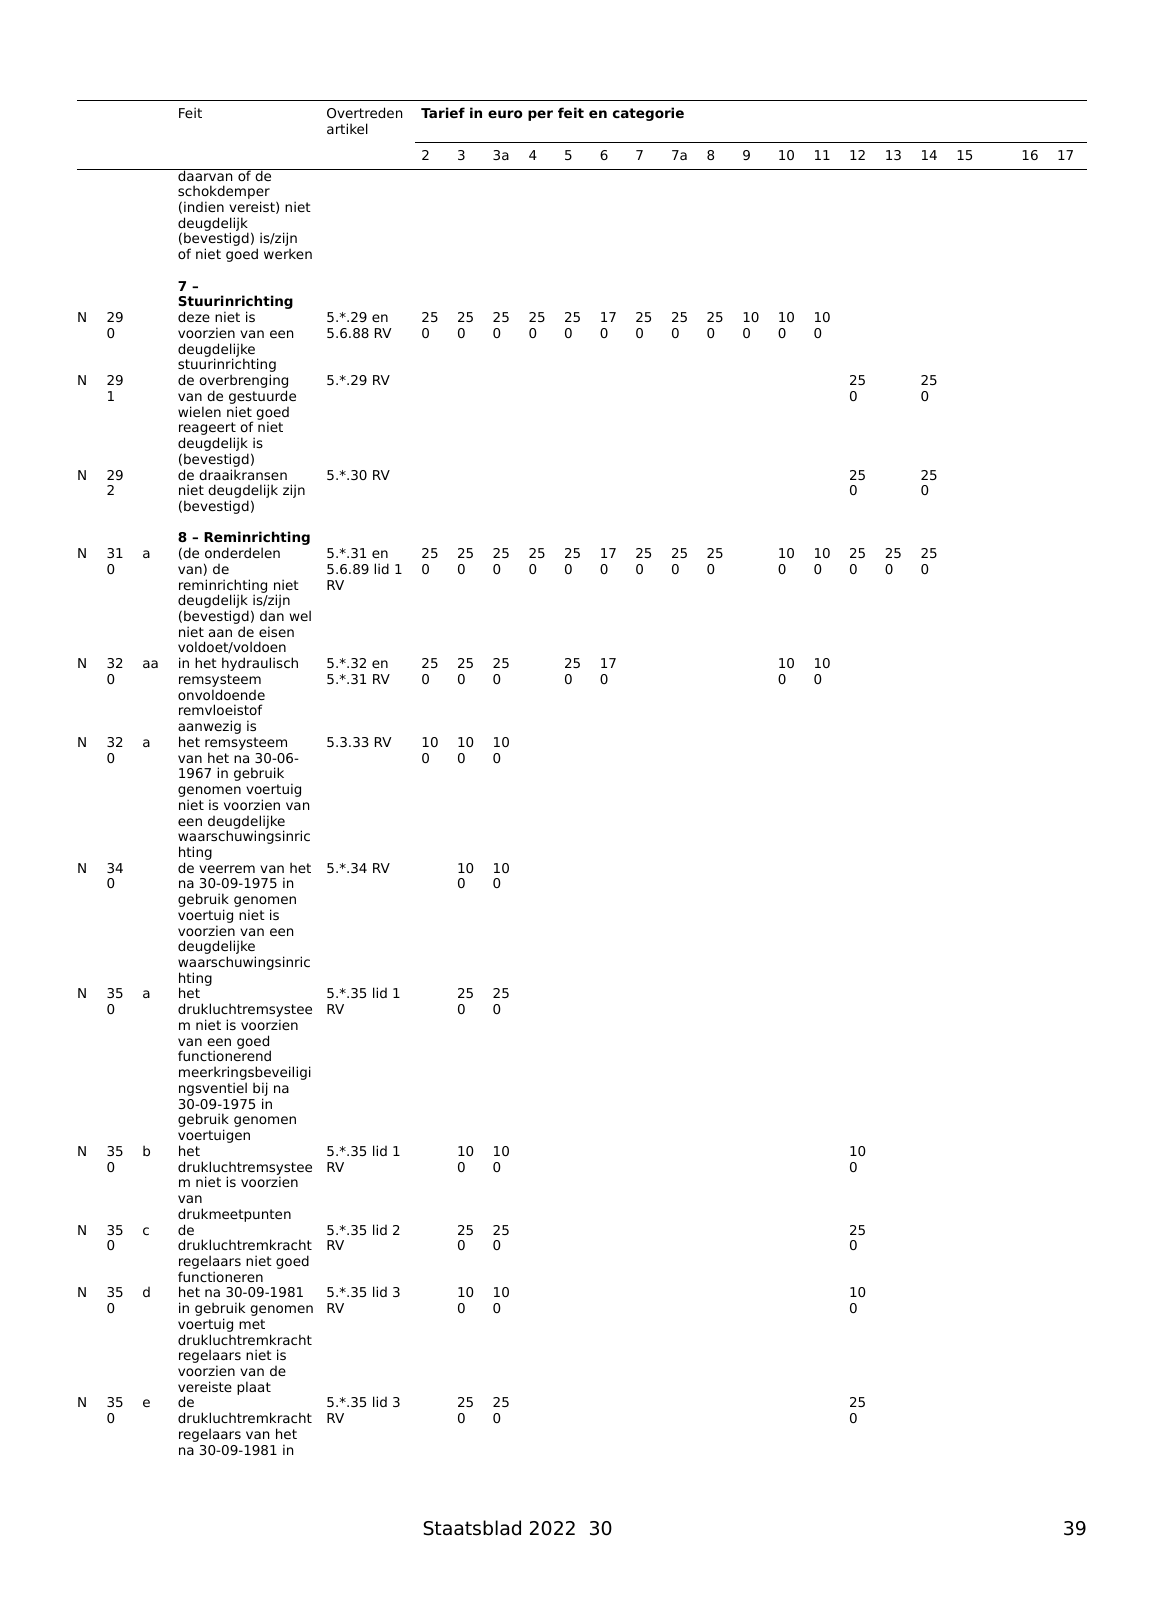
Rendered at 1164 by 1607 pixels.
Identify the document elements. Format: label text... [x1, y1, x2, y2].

table_cell [451, 263, 487, 278]
table_cell [1015, 1222, 1051, 1285]
table_cell [1051, 546, 1087, 656]
table_cell [136, 373, 172, 467]
table_cell [558, 373, 593, 467]
table_cell [950, 530, 1015, 546]
table_cell 2 [415, 143, 451, 168]
table_cell [558, 170, 593, 263]
table_cell [772, 530, 807, 546]
table_cell 250 [914, 467, 950, 514]
table_cell [950, 656, 1015, 735]
table_cell [594, 373, 629, 467]
table_cell [701, 861, 736, 986]
table_cell N [77, 735, 101, 861]
table_cell [808, 1395, 843, 1458]
table_cell [629, 656, 665, 735]
table_cell de drukluchtremkrachtregelaars niet goed functioneren [172, 1222, 320, 1285]
table_cell [415, 170, 451, 263]
table_cell [558, 1285, 593, 1395]
table_cell [665, 279, 701, 310]
table_cell [1051, 1285, 1087, 1395]
table_cell N [77, 861, 101, 986]
table_cell [772, 1285, 807, 1395]
table_cell 250 [415, 310, 451, 373]
table_cell [629, 373, 665, 467]
table_cell [136, 263, 172, 278]
table_cell [665, 735, 701, 861]
table_cell [950, 735, 1015, 861]
table_cell [772, 170, 807, 263]
table_cell [914, 263, 950, 278]
table_cell [415, 263, 451, 278]
table_cell [1015, 1285, 1051, 1395]
table_cell [415, 1144, 451, 1222]
table_cell de drukluchtremkrachtregelaars van het na 30-09-1981 in [172, 1395, 320, 1458]
table_cell [950, 515, 1015, 530]
table_cell [879, 1285, 914, 1395]
table_cell [522, 986, 558, 1144]
table_cell [736, 546, 772, 656]
table_cell [558, 530, 593, 546]
table_cell 5.*.29 RV [320, 373, 415, 467]
table_cell [808, 279, 843, 310]
table_cell [808, 861, 843, 986]
table_cell e [136, 1395, 172, 1458]
table_cell 100 [451, 861, 487, 986]
table_cell [879, 263, 914, 278]
table_cell c [136, 1222, 172, 1285]
table_cell [1051, 1395, 1087, 1458]
table_cell a [136, 546, 172, 656]
table_cell [522, 373, 558, 467]
table_cell deze niet is voorzien van een deugdelijke stuurinrichting [172, 310, 320, 373]
table_cell [522, 263, 558, 278]
table_cell daarvan of de schokdemper (indien vereist) niet deugdelijk (bevestigd) is/zijn of niet goed werken [172, 170, 320, 263]
table_cell [843, 170, 879, 263]
table_cell [522, 1222, 558, 1285]
table_cell 5 [558, 143, 593, 168]
table_cell [136, 515, 172, 530]
table_cell [77, 170, 101, 263]
table_cell [772, 1395, 807, 1458]
table_cell 250 [843, 467, 879, 514]
table_cell 250 [451, 1395, 487, 1458]
table_cell [772, 735, 807, 861]
table_cell [101, 530, 136, 546]
table_cell [1051, 263, 1087, 278]
table_cell [594, 279, 629, 310]
table_cell [701, 735, 736, 861]
table_cell [843, 656, 879, 735]
table_cell [701, 1395, 736, 1458]
table_cell [879, 515, 914, 530]
table_cell [415, 515, 451, 530]
table_cell 250 [415, 656, 451, 735]
table_cell [879, 467, 914, 514]
table_cell [701, 263, 736, 278]
table_cell 250 [843, 546, 879, 656]
table_cell [1015, 530, 1051, 546]
table_cell [172, 515, 320, 530]
table_cell [172, 263, 320, 278]
table_cell [522, 1395, 558, 1458]
table_cell 250 [451, 656, 487, 735]
table_cell [487, 467, 522, 514]
table_cell [914, 1285, 950, 1395]
table_cell [320, 263, 415, 278]
table_cell [558, 1144, 593, 1222]
table_cell [950, 1285, 1015, 1395]
table_cell [629, 170, 665, 263]
table_header Tarief in euro per feit en categorie [415, 101, 1087, 142]
table_cell N [77, 467, 101, 514]
table_cell [665, 263, 701, 278]
table_cell 5.*.35 lid 3 RV [320, 1285, 415, 1395]
table_cell [879, 279, 914, 310]
table_cell [101, 142, 136, 168]
table_cell 100 [487, 1285, 522, 1395]
table_cell [1051, 515, 1087, 530]
table_cell [629, 263, 665, 278]
table_cell [736, 861, 772, 986]
table_cell 9 [736, 143, 772, 168]
table_cell [1015, 373, 1051, 467]
table_cell [701, 1285, 736, 1395]
table_cell [1015, 1144, 1051, 1222]
table_cell [950, 861, 1015, 986]
table_cell [665, 986, 701, 1144]
table_cell [522, 467, 558, 514]
table_cell [451, 530, 487, 546]
table_cell [415, 467, 451, 514]
table_cell [914, 310, 950, 373]
table_cell [558, 263, 593, 278]
table_cell [772, 515, 807, 530]
table_cell 10 [772, 143, 807, 168]
table_cell 6 [594, 143, 629, 168]
table_cell 15 [950, 143, 1015, 168]
table_cell [843, 279, 879, 310]
table_cell [1051, 735, 1087, 861]
table_cell (de onderdelen van) de reminrichting niet deugdelijk is/zijn (bevestigd) dan wel niet aan de eisen voldoet/voldoen [172, 546, 320, 656]
table_cell 5.*.34 RV [320, 861, 415, 986]
table_cell 12 [843, 143, 879, 168]
table_cell [736, 515, 772, 530]
table_cell [772, 986, 807, 1144]
table_cell [1051, 986, 1087, 1144]
table_cell 100 [487, 735, 522, 861]
table_cell [594, 515, 629, 530]
table_cell de draaikransen niet deugdelijk zijn (bevestigd) [172, 467, 320, 514]
table_cell [136, 142, 172, 168]
table_cell [701, 279, 736, 310]
table_cell [522, 515, 558, 530]
table_cell [101, 170, 136, 263]
table_cell [950, 546, 1015, 656]
table_cell [665, 1285, 701, 1395]
table_cell [522, 1285, 558, 1395]
table_cell [879, 1144, 914, 1222]
table_cell 13 [879, 143, 914, 168]
table_cell [594, 263, 629, 278]
table_cell [629, 986, 665, 1144]
table_cell [808, 170, 843, 263]
table_cell [320, 170, 415, 263]
table_cell [1015, 546, 1051, 656]
table_cell [77, 263, 101, 278]
table_cell [843, 530, 879, 546]
table_cell [558, 735, 593, 861]
table_cell 250 [487, 546, 522, 656]
table_cell 100 [772, 546, 807, 656]
table_cell 7a [665, 143, 701, 168]
table_cell [1015, 467, 1051, 514]
table_cell 5.*.29 en 5.6.88 RV [320, 310, 415, 373]
table_cell 100 [451, 735, 487, 861]
table_cell [101, 279, 136, 310]
table_cell 250 [487, 1222, 522, 1285]
table_cell [522, 861, 558, 986]
table_cell [665, 373, 701, 467]
table_cell [415, 373, 451, 467]
table_cell [879, 1395, 914, 1458]
table_cell 170 [594, 656, 629, 735]
table_cell [914, 1144, 950, 1222]
table_cell 250 [487, 1395, 522, 1458]
table_cell 320 [101, 735, 136, 861]
table_cell [736, 1285, 772, 1395]
table_cell 100 [843, 1144, 879, 1222]
table_cell [950, 170, 1015, 263]
table_cell [136, 467, 172, 514]
table_cell [1015, 170, 1051, 263]
table_cell [701, 373, 736, 467]
table_cell [914, 170, 950, 263]
table_cell [415, 530, 451, 546]
table_cell [736, 1144, 772, 1222]
table_cell [629, 735, 665, 861]
table_cell [1015, 735, 1051, 861]
table_cell [522, 735, 558, 861]
table_cell [1015, 310, 1051, 373]
table_cell [136, 310, 172, 373]
table_cell [558, 467, 593, 514]
table_cell 5.*.35 lid 1 RV [320, 1144, 415, 1222]
table_cell [808, 1222, 843, 1285]
table_cell [701, 170, 736, 263]
table_cell [594, 1395, 629, 1458]
table_cell [843, 263, 879, 278]
table_cell 250 [665, 546, 701, 656]
table_cell [629, 861, 665, 986]
table_header Overtreden artikel [320, 101, 415, 142]
table_cell [665, 530, 701, 546]
table_cell 8 [701, 143, 736, 168]
table_cell 250 [914, 373, 950, 467]
table_cell [77, 142, 101, 168]
table_cell [522, 656, 558, 735]
table_cell 100 [415, 735, 451, 861]
table_cell [487, 170, 522, 263]
table_cell 250 [415, 546, 451, 656]
table_cell [736, 373, 772, 467]
table_cell [629, 1285, 665, 1395]
table_cell [1015, 1395, 1051, 1458]
table_cell 250 [665, 310, 701, 373]
table_cell [77, 515, 101, 530]
table_cell [415, 861, 451, 986]
table_cell [736, 656, 772, 735]
table_cell [665, 1222, 701, 1285]
table_cell [808, 263, 843, 278]
table_cell [487, 263, 522, 278]
table_header Feit [172, 101, 320, 142]
table_cell 100 [808, 310, 843, 373]
table_cell [665, 1395, 701, 1458]
table_cell [843, 515, 879, 530]
table_cell [594, 986, 629, 1144]
table_cell [808, 530, 843, 546]
table_cell 250 [522, 310, 558, 373]
table_cell [736, 530, 772, 546]
table_cell 14 [914, 143, 950, 168]
table_header [136, 101, 172, 142]
table_cell [487, 515, 522, 530]
table_cell [101, 263, 136, 278]
table_cell 250 [701, 546, 736, 656]
table_cell N [77, 310, 101, 373]
table_cell 250 [701, 310, 736, 373]
table_cell 250 [629, 546, 665, 656]
table_cell [772, 1222, 807, 1285]
table_cell 100 [808, 546, 843, 656]
table_cell [736, 986, 772, 1144]
table_cell 250 [843, 1222, 879, 1285]
table_cell [558, 279, 593, 310]
table_cell [701, 656, 736, 735]
table_cell [701, 1222, 736, 1285]
table_cell [879, 735, 914, 861]
table_cell [522, 1144, 558, 1222]
table_cell [594, 530, 629, 546]
table_cell [879, 310, 914, 373]
table_cell [415, 986, 451, 1144]
table_cell d [136, 1285, 172, 1395]
table_cell de veerrem van het na 30-09-1975 in gebruik genomen voertuig niet is voorzien van een deugdelijke waarschuwingsinrichting [172, 861, 320, 986]
table_cell [879, 170, 914, 263]
table_cell [808, 515, 843, 530]
table_cell het drukluchtremsysteem niet is voorzien van drukmeetpunten [172, 1144, 320, 1222]
table_cell 5.*.35 lid 3 RV [320, 1395, 415, 1458]
table_cell 250 [451, 310, 487, 373]
table_cell N [77, 1144, 101, 1222]
table_cell [558, 1222, 593, 1285]
table_cell 250 [843, 373, 879, 467]
table_cell [665, 467, 701, 514]
table_cell 250 [451, 1222, 487, 1285]
table_cell 250 [451, 546, 487, 656]
table_cell N [77, 1285, 101, 1395]
table_header [77, 101, 101, 142]
table_cell [950, 310, 1015, 373]
table_cell het remsysteem van het na 30-06-1967 in gebruik genomen voertuig niet is voorzien van een deugdelijke waarschuwingsinrichting [172, 735, 320, 861]
table_cell [736, 467, 772, 514]
table_cell [1051, 467, 1087, 514]
table_cell 16 [1015, 143, 1051, 168]
table_cell [950, 263, 1015, 278]
table_cell [594, 1285, 629, 1395]
table_cell [487, 530, 522, 546]
table_cell 4 [522, 143, 558, 168]
table_cell 250 [558, 656, 593, 735]
table_header [101, 101, 136, 142]
table_cell [629, 1144, 665, 1222]
table_cell [772, 373, 807, 467]
table_cell [1051, 656, 1087, 735]
table_cell [701, 530, 736, 546]
table_cell [772, 279, 807, 310]
table_cell 17 [1051, 143, 1087, 168]
table_cell 292 [101, 467, 136, 514]
table_cell [808, 1144, 843, 1222]
table_cell [594, 1222, 629, 1285]
table_cell [950, 467, 1015, 514]
table_cell [136, 861, 172, 986]
table_cell 250 [879, 546, 914, 656]
table_cell [772, 1144, 807, 1222]
table_cell [77, 279, 101, 310]
table_cell [136, 530, 172, 546]
table_cell N [77, 546, 101, 656]
table_cell [1015, 986, 1051, 1144]
table_cell [451, 279, 487, 310]
table_cell [701, 515, 736, 530]
table_cell 250 [487, 656, 522, 735]
table_cell [879, 861, 914, 986]
table_cell 100 [808, 656, 843, 735]
table_cell [914, 656, 950, 735]
table_cell [914, 1395, 950, 1458]
table_cell [701, 1144, 736, 1222]
table_cell [665, 656, 701, 735]
table_cell aa [136, 656, 172, 735]
table_cell [629, 1395, 665, 1458]
table_cell [629, 467, 665, 514]
table_cell [558, 1395, 593, 1458]
table_cell [736, 279, 772, 310]
table_cell 100 [451, 1285, 487, 1395]
table_cell [415, 1222, 451, 1285]
table_cell 5.*.35 lid 2 RV [320, 1222, 415, 1285]
table_cell [320, 142, 415, 168]
table_cell [594, 861, 629, 986]
table_cell [665, 170, 701, 263]
table_cell [1051, 1222, 1087, 1285]
table_cell 250 [451, 986, 487, 1144]
table_cell 250 [487, 310, 522, 373]
table_cell 320 [101, 656, 136, 735]
table_cell 250 [629, 310, 665, 373]
table_cell [1051, 310, 1087, 373]
table_cell 340 [101, 861, 136, 986]
table_cell [914, 735, 950, 861]
table_cell [736, 263, 772, 278]
table_cell [914, 515, 950, 530]
table_cell [808, 373, 843, 467]
table_cell [1051, 279, 1087, 310]
table_cell 250 [558, 546, 593, 656]
table_cell [808, 986, 843, 1144]
table_cell [879, 986, 914, 1144]
table_cell 350 [101, 986, 136, 1144]
table_cell in het hydraulisch remsysteem onvoldoende remvloeistof aanwezig is [172, 656, 320, 735]
table_cell [665, 861, 701, 986]
table_cell [879, 373, 914, 467]
table_cell de overbrenging van de gestuurde wielen niet goed reageert of niet deugdelijk is (bevestigd) [172, 373, 320, 467]
table_cell [1015, 861, 1051, 986]
table_cell [629, 1222, 665, 1285]
table_cell [558, 515, 593, 530]
table_cell [136, 279, 172, 310]
table_cell 5.*.31 en 5.6.89 lid 1 RV [320, 546, 415, 656]
table_cell [665, 515, 701, 530]
table_cell [950, 373, 1015, 467]
table_cell 290 [101, 310, 136, 373]
table_cell b [136, 1144, 172, 1222]
table_cell [808, 1285, 843, 1395]
table_cell [594, 1144, 629, 1222]
table_cell [701, 467, 736, 514]
table_cell [914, 530, 950, 546]
table_cell 100 [843, 1285, 879, 1395]
table_cell 3a [487, 143, 522, 168]
table_cell [843, 310, 879, 373]
table_cell [487, 279, 522, 310]
table_cell [736, 735, 772, 861]
table_cell [701, 986, 736, 1144]
table_cell [772, 861, 807, 986]
table_cell [772, 263, 807, 278]
table_cell het na 30-09-1981 in gebruik genomen voertuig met drukluchtremkrachtregelaars niet is voorzien van de vereiste plaat [172, 1285, 320, 1395]
table_cell [1051, 373, 1087, 467]
table_cell [914, 279, 950, 310]
table_cell [136, 170, 172, 263]
table_cell [736, 1222, 772, 1285]
table_cell [1015, 279, 1051, 310]
table_cell a [136, 986, 172, 1144]
table_cell 7 [629, 143, 665, 168]
table_cell [1051, 530, 1087, 546]
table_cell 8 – Reminrichting [172, 530, 320, 546]
table_cell [594, 170, 629, 263]
table_cell het drukluchtremsysteem niet is voorzien van een goed functionerend meerkringsbeveiligingsventiel bij na 30-09-1975 in gebruik genomen voertuigen [172, 986, 320, 1144]
table_cell 250 [487, 986, 522, 1144]
table_cell N [77, 1222, 101, 1285]
table_cell 5.*.35 lid 1 RV [320, 986, 415, 1144]
table_cell 11 [808, 143, 843, 168]
table_cell [736, 170, 772, 263]
table_cell [950, 986, 1015, 1144]
table_cell [320, 515, 415, 530]
table_cell [451, 373, 487, 467]
table_cell a [136, 735, 172, 861]
table_cell [101, 515, 136, 530]
table_cell [808, 735, 843, 861]
table_cell [629, 530, 665, 546]
table_cell [879, 656, 914, 735]
table_cell [914, 861, 950, 986]
table_cell [1051, 1144, 1087, 1222]
table_cell [629, 279, 665, 310]
table_cell N [77, 373, 101, 467]
table_cell [950, 1144, 1015, 1222]
table_cell 100 [487, 861, 522, 986]
table_cell [415, 279, 451, 310]
table_cell [914, 986, 950, 1144]
table_cell [415, 1395, 451, 1458]
table_cell [843, 861, 879, 986]
table_cell [879, 1222, 914, 1285]
table_cell 100 [772, 656, 807, 735]
table_cell [1051, 861, 1087, 986]
table_cell [558, 861, 593, 986]
table_cell [451, 515, 487, 530]
table_cell [879, 530, 914, 546]
table_cell [950, 279, 1015, 310]
table_cell 310 [101, 546, 136, 656]
table_cell [1015, 656, 1051, 735]
table_cell 250 [522, 546, 558, 656]
table_cell [172, 142, 320, 168]
table_cell 100 [451, 1144, 487, 1222]
table_cell [914, 1222, 950, 1285]
table_cell 100 [487, 1144, 522, 1222]
table_cell [1015, 263, 1051, 278]
table_cell [950, 1222, 1015, 1285]
table_cell [320, 279, 415, 310]
table_cell 5.3.33 RV [320, 735, 415, 861]
table_cell [77, 530, 101, 546]
table_cell 3 [451, 143, 487, 168]
table_cell [808, 467, 843, 514]
table_cell [843, 735, 879, 861]
table_cell 7 – Stuurinrichting [172, 279, 320, 310]
table_cell 170 [594, 310, 629, 373]
table_cell [594, 467, 629, 514]
table_cell [558, 986, 593, 1144]
table_cell 250 [914, 546, 950, 656]
table_cell N [77, 656, 101, 735]
table_cell [522, 279, 558, 310]
table_cell [415, 1285, 451, 1395]
table_cell N [77, 1395, 101, 1458]
table_cell 350 [101, 1395, 136, 1458]
table_cell 250 [558, 310, 593, 373]
table_cell [522, 530, 558, 546]
table_cell [451, 467, 487, 514]
table_cell [736, 1395, 772, 1458]
table_cell [843, 986, 879, 1144]
table_cell [1015, 515, 1051, 530]
table_cell 350 [101, 1222, 136, 1285]
table_cell 291 [101, 373, 136, 467]
table_cell 350 [101, 1285, 136, 1395]
table_cell 250 [843, 1395, 879, 1458]
table_cell 100 [736, 310, 772, 373]
table_cell N [77, 986, 101, 1144]
table_cell [772, 467, 807, 514]
table_cell [320, 530, 415, 546]
table_cell 100 [772, 310, 807, 373]
table_cell 5.*.32 en 5.*.31 RV [320, 656, 415, 735]
table_cell [594, 735, 629, 861]
table_cell [950, 1395, 1015, 1458]
table_cell [487, 373, 522, 467]
table_cell [665, 1144, 701, 1222]
table_cell 350 [101, 1144, 136, 1222]
table_cell [1051, 170, 1087, 263]
table_cell 170 [594, 546, 629, 656]
table_cell 5.*.30 RV [320, 467, 415, 514]
table_cell [451, 170, 487, 263]
table_cell [522, 170, 558, 263]
table_cell [629, 515, 665, 530]
